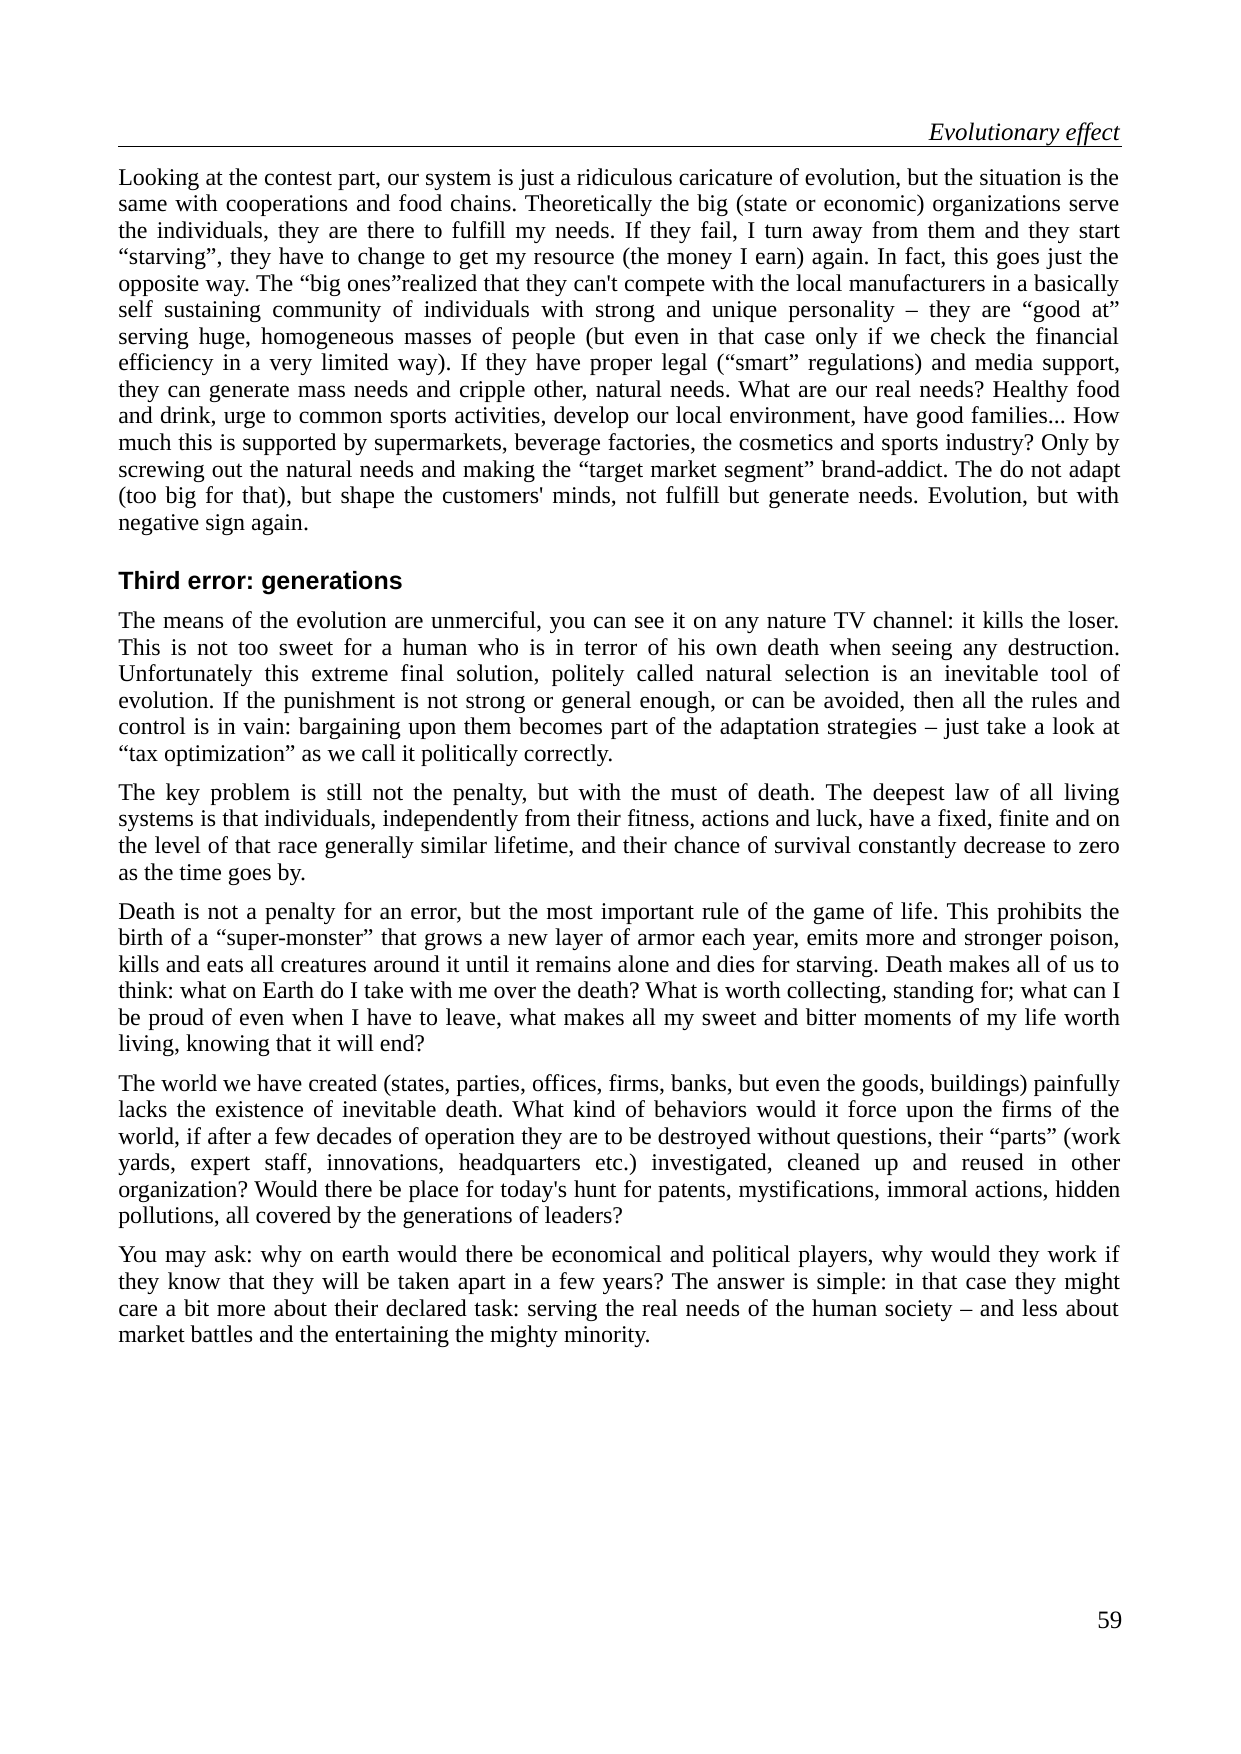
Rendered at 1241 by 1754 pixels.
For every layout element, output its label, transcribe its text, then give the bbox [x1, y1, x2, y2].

text Looking at the contest part, our system is just a ridiculous caricature of evolution, but the situation is the same with cooperations and food chains. Theoretically the big (state or economic) organizations serve the individuals, they are there to fulfill my needs. If they fail, I turn away from them and they start “starving”, they have to change to get my resource (the money I earn) again. In fact, this goes just the opposite way. The “big ones”realized that they can't compete with the local manufacturers in a basically self sustaining community of individuals with strong and unique personality – they are “good at” serving huge, homogeneous masses of people (but even in that case only if we check the financial efficiency in a very limited way). If they have proper legal (“smart” regulations) and media support, they can generate mass needs and cripple other, natural needs. What are our real needs? Healthy food and drink, urge to common sports activities, develop our local environment, have good families... How much this is supported by supermarkets, beverage factories, the cosmetics and sports industry? Only by screwing out the natural needs and making the “target market segment” brand-addict. The do not adapt (too big for that), but shape the customers' minds, not fulfill but generate needs. Evolution, but with negative sign again. [118, 164, 1122, 536]
text The world we have created (states, parties, offices, firms, banks, but even the goods, buildings) painfully lacks the existence of inevitable death. What kind of behaviors would it force upon the firms of the world, if after a few decades of operation they are to be destroyed without questions, their “parts” (work yards, expert staff, innovations, headquarters etc.) investigated, cleaned up and reused in other organization? Would there be place for today's hunt for patents, mystifications, immoral actions, hidden pollutions, all covered by the generations of leaders? [118, 1070, 1122, 1229]
text Death is not a penalty for an error, but the most important rule of the game of life. This prohibits the birth of a “super-monster” that grows a new layer of armor each year, emits more and stronger poison, kills and eats all creatures around it until it remains alone and dies for starving. Death makes all of us to think: what on Earth do I take with me over the death? What is worth collecting, standing for; what can I be proud of even when I have to leave, what makes all my sweet and bitter moments of my life worth living, knowing that it will end? [118, 898, 1122, 1057]
text You may ask: why on earth would there be economical and political players, why would they work if they know that they will be taken apart in a few years? The answer is simple: in that case they might care a bit more about their declared task: serving the real needs of the human society – and less about market battles and the entertaining the mighty minority. [118, 1242, 1122, 1348]
subtitle Third error: generations [118, 567, 1122, 595]
text The key problem is still not the penalty, but with the must of death. The deepest law of all living systems is that individuals, independently from their fitness, actions and luck, have a fixed, finite and on the level of that race generally similar lifetime, and their chance of survival constantly decrease to zero as the time goes by. [118, 779, 1122, 885]
text The means of the evolution are unmerciful, you can see it on any nature TV channel: it kills the loser. This is not too sweet for a human who is in terror of his own death when seeing any destruction. Unfortunately this extreme final solution, politely called natural selection is an inevitable tool of evolution. If the punishment is not strong or general enough, or can be avoided, then all the rules and control is in vain: bargaining upon them becomes part of the adaptation strategies – just take a look at “tax optimization” as we call it politically correctly. [118, 607, 1122, 767]
